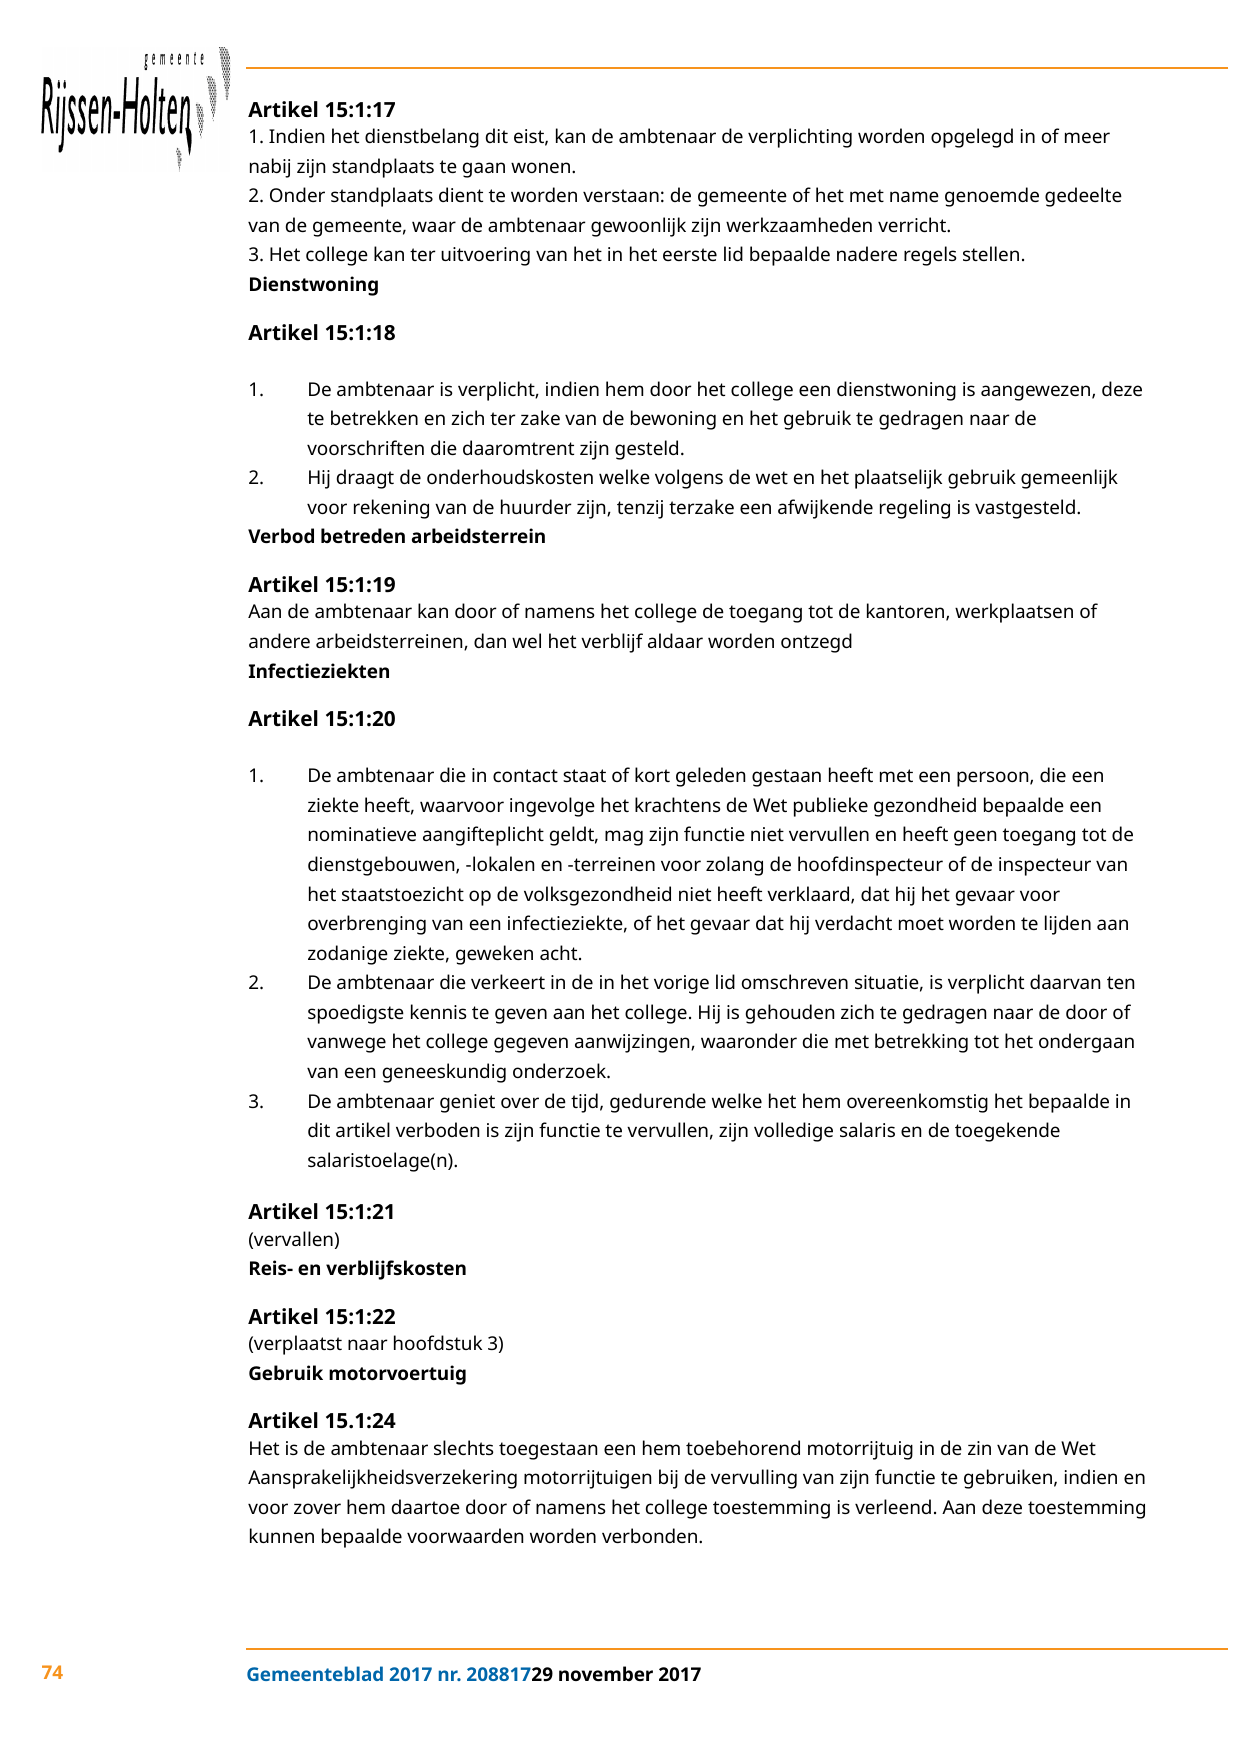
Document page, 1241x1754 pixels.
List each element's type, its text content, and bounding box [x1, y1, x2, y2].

text Artikel 15:1:19 [248, 570, 1152, 599]
list De ambtenaar geniet over de tijd, gedurende welke het hem overeenkomstig het bepaalde in dit artikel verboden is zijn functie te vervullen, zijn volledige salaris en de toegekende salaristoelage(n). [248, 1088, 1152, 1173]
text Verbod betreden arbeidsterrein [248, 524, 1152, 549]
text 1. Indien het dienstbelang dit eist, kan de ambtenaar de verplichting worden opgelegd in of meer nabij zijn standplaats te gaan wonen. [248, 123, 1152, 178]
text Het is de ambtenaar slechts toegestaan een hem toebehorend motorrijtuig in de zin van de Wet Aansprakelijkheidsverzekering motorrijtuigen bij de vervulling van zijn functie te gebruiken, indien en voor zover hem daartoe door of namens het college toestemming is verleend. Aan deze toestemming kunnen bepaalde voorwaarden worden verbonden. [248, 1435, 1152, 1549]
text Artikel 15:1:17 [248, 95, 1152, 123]
list De ambtenaar die in contact staat of kort geleden gestaan heeft met een persoon, die een ziekte heeft, waarvoor ingevolge het krachtens de Wet publieke gezondheid bepaalde een nominatieve aangifteplicht geldt, mag zijn functie niet vervullen en heeft geen toegang tot de dienstgebouwen, -lokalen en -terreinen voor zolang de hoofdinspecteur of de inspecteur van het staatstoezicht op de volksgezondheid niet heeft verklaard, dat hij het gevaar voor overbrenging van een infectieziekte, of het gevaar dat hij verdacht moet worden te lijden aan zodanige ziekte, geweken acht. [248, 762, 1152, 966]
text (vervallen) [248, 1226, 1152, 1252]
text Artikel 15:1:20 [248, 704, 1152, 733]
text Gebruik motorvoertuig [248, 1360, 1152, 1386]
list De ambtenaar die verkeert in de in het vorige lid omschreven situatie, is verplicht daarvan ten spoedigste kennis te geven aan het college. Hij is gehouden zich te gedragen naar de door of vanwege het college gegeven aanwijzingen, waaronder die met betrekking tot het ondergaan van een geneeskundig onderzoek. [248, 969, 1152, 1084]
text Infectieziekten [248, 658, 1152, 683]
text Aan de ambtenaar kan door of namens het college de toegang tot de kantoren, werkplaatsen of andere arbeidsterreinen, dan wel het verblijf aldaar worden ontzegd [248, 599, 1152, 654]
text 3. Het college kan ter uitvoering van het in het eerste lid bepaalde nadere regels stellen. [248, 242, 1152, 267]
list Hij draagt de onderhoudskosten welke volgens de wet en het plaatselijk gebruik gemeenlijk voor rekening van de huurder zijn, tenzij terzake een afwijkende regeling is vastgesteld. [248, 464, 1152, 520]
text Artikel 15.1:24 [248, 1407, 1152, 1435]
text Artikel 15:1:22 [248, 1302, 1152, 1330]
text Artikel 15:1:21 [248, 1197, 1152, 1226]
text Reis- en verblijfskosten [248, 1255, 1152, 1281]
picture [41, 47, 231, 172]
list De ambtenaar is verplicht, indien hem door het college een dienstwoning is aangewezen, deze te betrekken en zich ter zake van de bewoning en het gebruik te gedragen naar de voorschriften die daaromtrent zijn gesteld. [248, 376, 1152, 461]
text Dienstwoning [248, 271, 1152, 297]
text Artikel 15:1:18 [248, 318, 1152, 346]
text (verplaatst naar hoofdstuk 3) [248, 1330, 1152, 1356]
text 2. Onder standplaats dient te worden verstaan: de gemeente of het met name genoemde gedeelte van de gemeente, waar de ambtenaar gewoonlijk zijn werkzaamheden verricht. [248, 182, 1152, 238]
